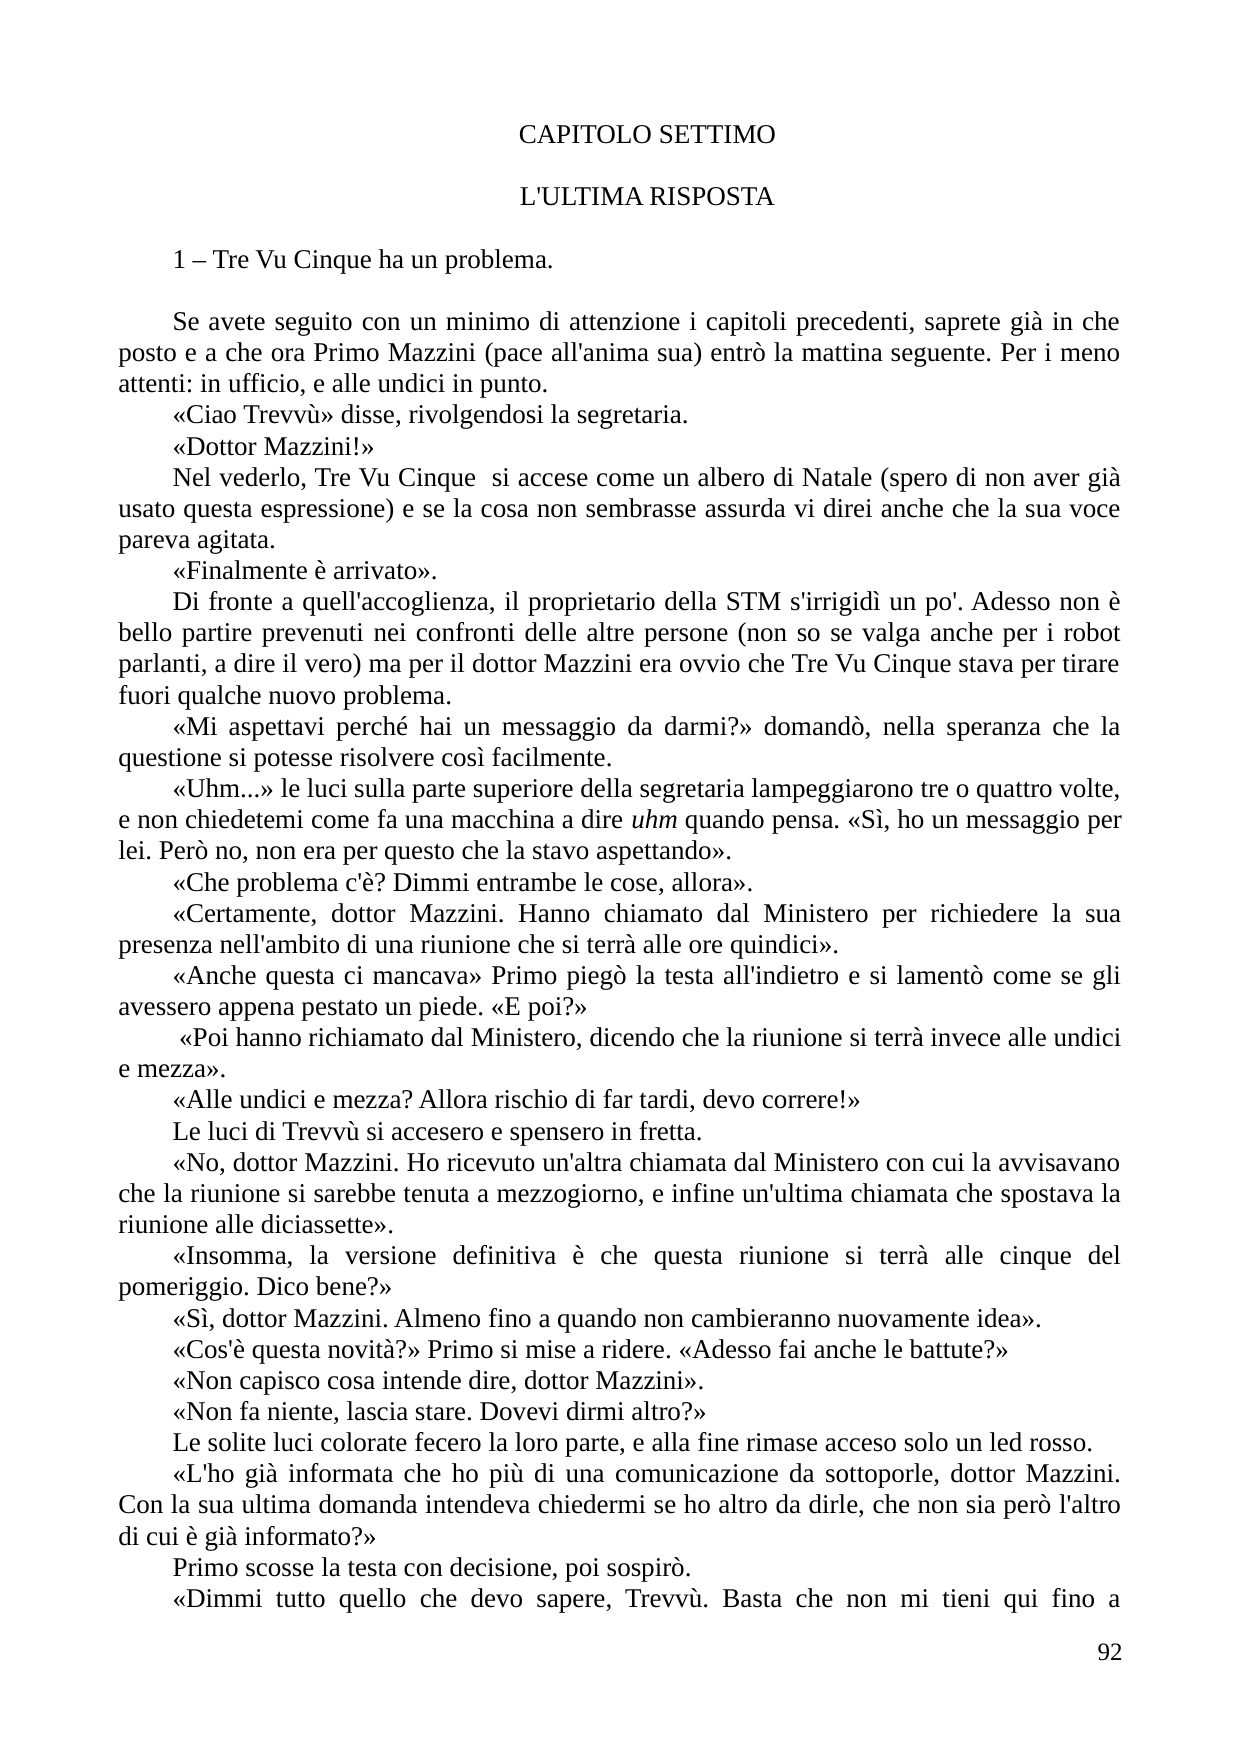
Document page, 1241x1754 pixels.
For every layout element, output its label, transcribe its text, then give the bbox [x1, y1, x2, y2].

text «No, dottor Mazzini. Ho ricevuto un'altra chiamata dal Ministero con cui la avvisavano che la riunione si sarebbe tenuta a mezzogiorno, e infine un'ultima chiamata che spostava la riunione alle diciassette». [118, 1146, 1122, 1239]
text «Non fa niente, lascia stare. Dovevi dirmi altro?» [118, 1395, 1122, 1426]
text Nel vederlo, Tre Vu Cinque si accese come un albero di Natale (spero di non aver già usato questa espressione) e se la cosa non sembrasse assurda vi direi anche che la sua voce pareva agitata. [118, 461, 1122, 554]
text L'ULTIMA RISPOSTA [118, 180, 1122, 212]
text «Che problema c'è? Dimmi entrambe le cose, allora». [118, 866, 1122, 897]
text «Sì, dottor Mazzini. Almeno fino a quando non cambieranno nuovamente idea». [118, 1302, 1122, 1333]
text «Non capisco cosa intende dire, dottor Mazzini». [118, 1364, 1122, 1395]
text «Dimmi tutto quello che devo sapere, Trevvù. Basta che non mi tieni qui fino a [118, 1582, 1122, 1613]
text «Cos'è questa novità?» Primo si mise a ridere. «Adesso fai anche le battute?» [118, 1333, 1122, 1364]
text «Certamente, dottor Mazzini. Hanno chiamato dal Ministero per richiedere la sua presenza nell'ambito di una riunione che si terrà alle ore quindici». [118, 897, 1122, 959]
text «Poi hanno richiamato dal Ministero, dicendo che la riunione si terrà invece alle undici e mezza». [118, 1021, 1122, 1084]
text 1 – Tre Vu Cinque ha un problema. [118, 243, 1122, 274]
text «Dottor Mazzini!» [118, 429, 1122, 461]
text «Ciao Trevvù» disse, rivolgendosi la segretaria. [118, 398, 1122, 429]
text Se avete seguito con un minimo di attenzione i capitoli precedenti, saprete già in che posto e a che ora Primo Mazzini (pace all'anima sua) entrò la mattina seguente. Per i meno attenti: in ufficio, e alle undici in punto. [118, 305, 1122, 398]
text Le solite luci colorate fecero la loro parte, e alla fine rimase acceso solo un led rosso. [118, 1426, 1122, 1457]
text Di fronte a quell'accoglienza, il proprietario della STM s'irrigidì un po'. Adesso non è bello partire prevenuti nei confronti delle altre persone (non so se valga anche per i robot parlanti, a dire il vero) ma per il dottor Mazzini era ovvio che Tre Vu Cinque stava per tirare fuori qualche nuovo problema. [118, 585, 1122, 710]
text Le luci di Trevvù si accesero e spensero in fretta. [118, 1115, 1122, 1146]
text «Mi aspettavi perché hai un messaggio da darmi?» domandò, nella speranza che la questione si potesse risolvere così facilmente. [118, 710, 1122, 772]
text «Insomma, la versione definitiva è che questa riunione si terrà alle cinque del pomeriggio. Dico bene?» [118, 1239, 1122, 1302]
text «Finalmente è arrivato». [118, 554, 1122, 585]
text Primo scosse la testa con decisione, poi sospirò. [118, 1551, 1122, 1582]
text «Uhm...» le luci sulla parte superiore della segretaria lampeggiarono tre o quattro volte, e non chiedetemi come fa una macchina a dire uhm quando pensa. «Sì, ho un messaggio per lei. Però no, non era per questo che la stavo aspettando». [118, 772, 1122, 866]
text CAPITOLO SETTIMO [118, 118, 1122, 149]
text «L'ho già informata che ho più di una comunicazione da sottoporle, dottor Mazzini. Con la sua ultima domanda intendeva chiedermi se ho altro da dirle, che non sia però l'altro di cui è già informato?» [118, 1457, 1122, 1551]
text «Anche questa ci mancava» Primo piegò la testa all'indietro e si lamentò come se gli avessero appena pestato un piede. «E poi?» [118, 959, 1122, 1021]
text «Alle undici e mezza? Allora rischio di far tardi, devo correre!» [118, 1084, 1122, 1115]
